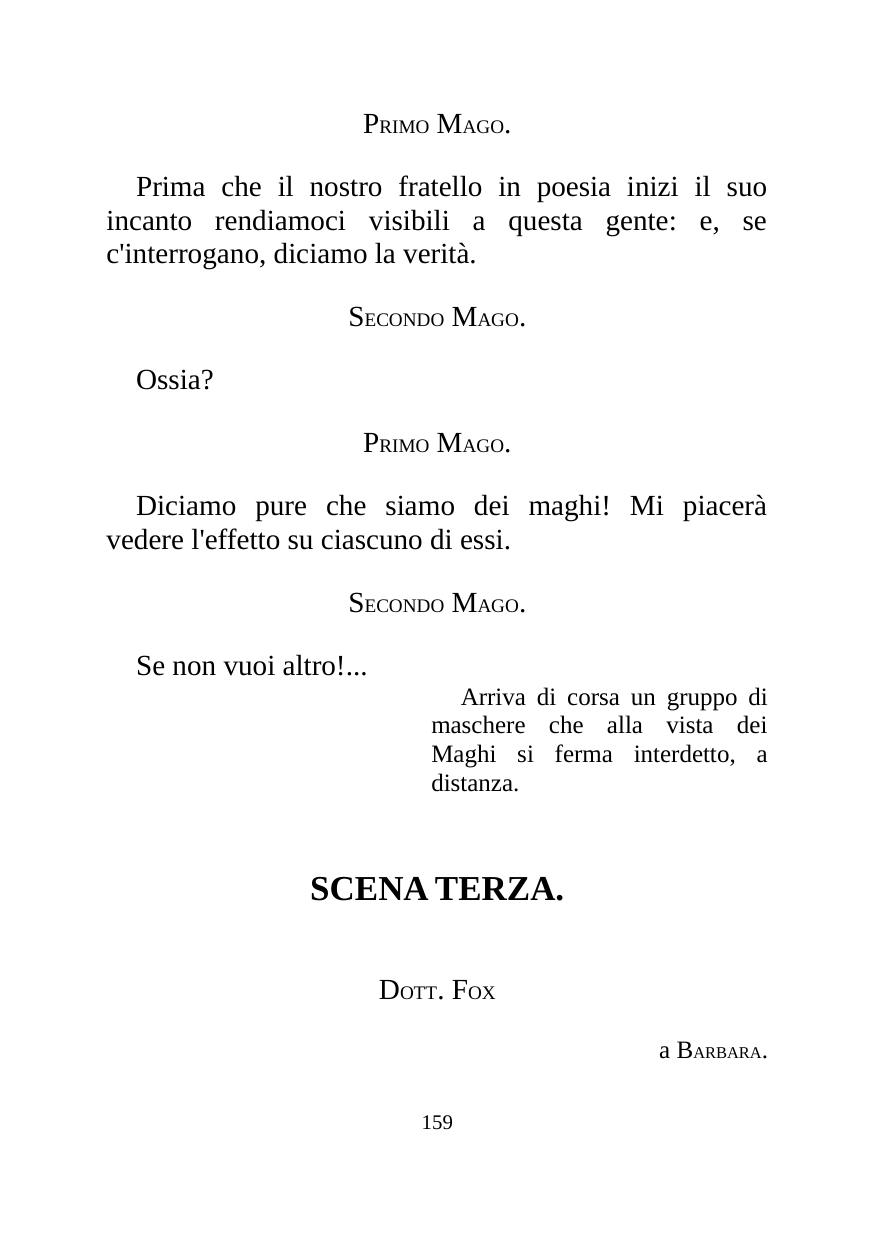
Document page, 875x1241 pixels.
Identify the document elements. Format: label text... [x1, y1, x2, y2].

text Se non vuoi altro!... [106, 648, 768, 682]
text Ossia? [106, 362, 768, 396]
text Secondo Mago. [106, 585, 768, 618]
text Diciamo pure che siamo dei maghi! Mi piacerà vedere l'effetto su ciascuno di essi. [106, 488, 768, 556]
text Primo Mago. [106, 106, 768, 140]
text Primo Mago. [106, 425, 768, 459]
text Secondo Mago. [106, 299, 768, 333]
text Arriva di corsa un gruppo di maschere che alla vista dei Maghi si ferma interdetto, a distanza. [431, 682, 768, 797]
text a Barbara. [431, 1036, 768, 1064]
subtitle SCENA TERZA. [106, 867, 768, 908]
text Prima che il nostro fratello in poesia inizi il suo incanto rendiamoci visibili a questa gente: e, se c'interrogano, diciamo la verità. [106, 169, 768, 270]
text Dott. Fox [106, 972, 768, 1006]
